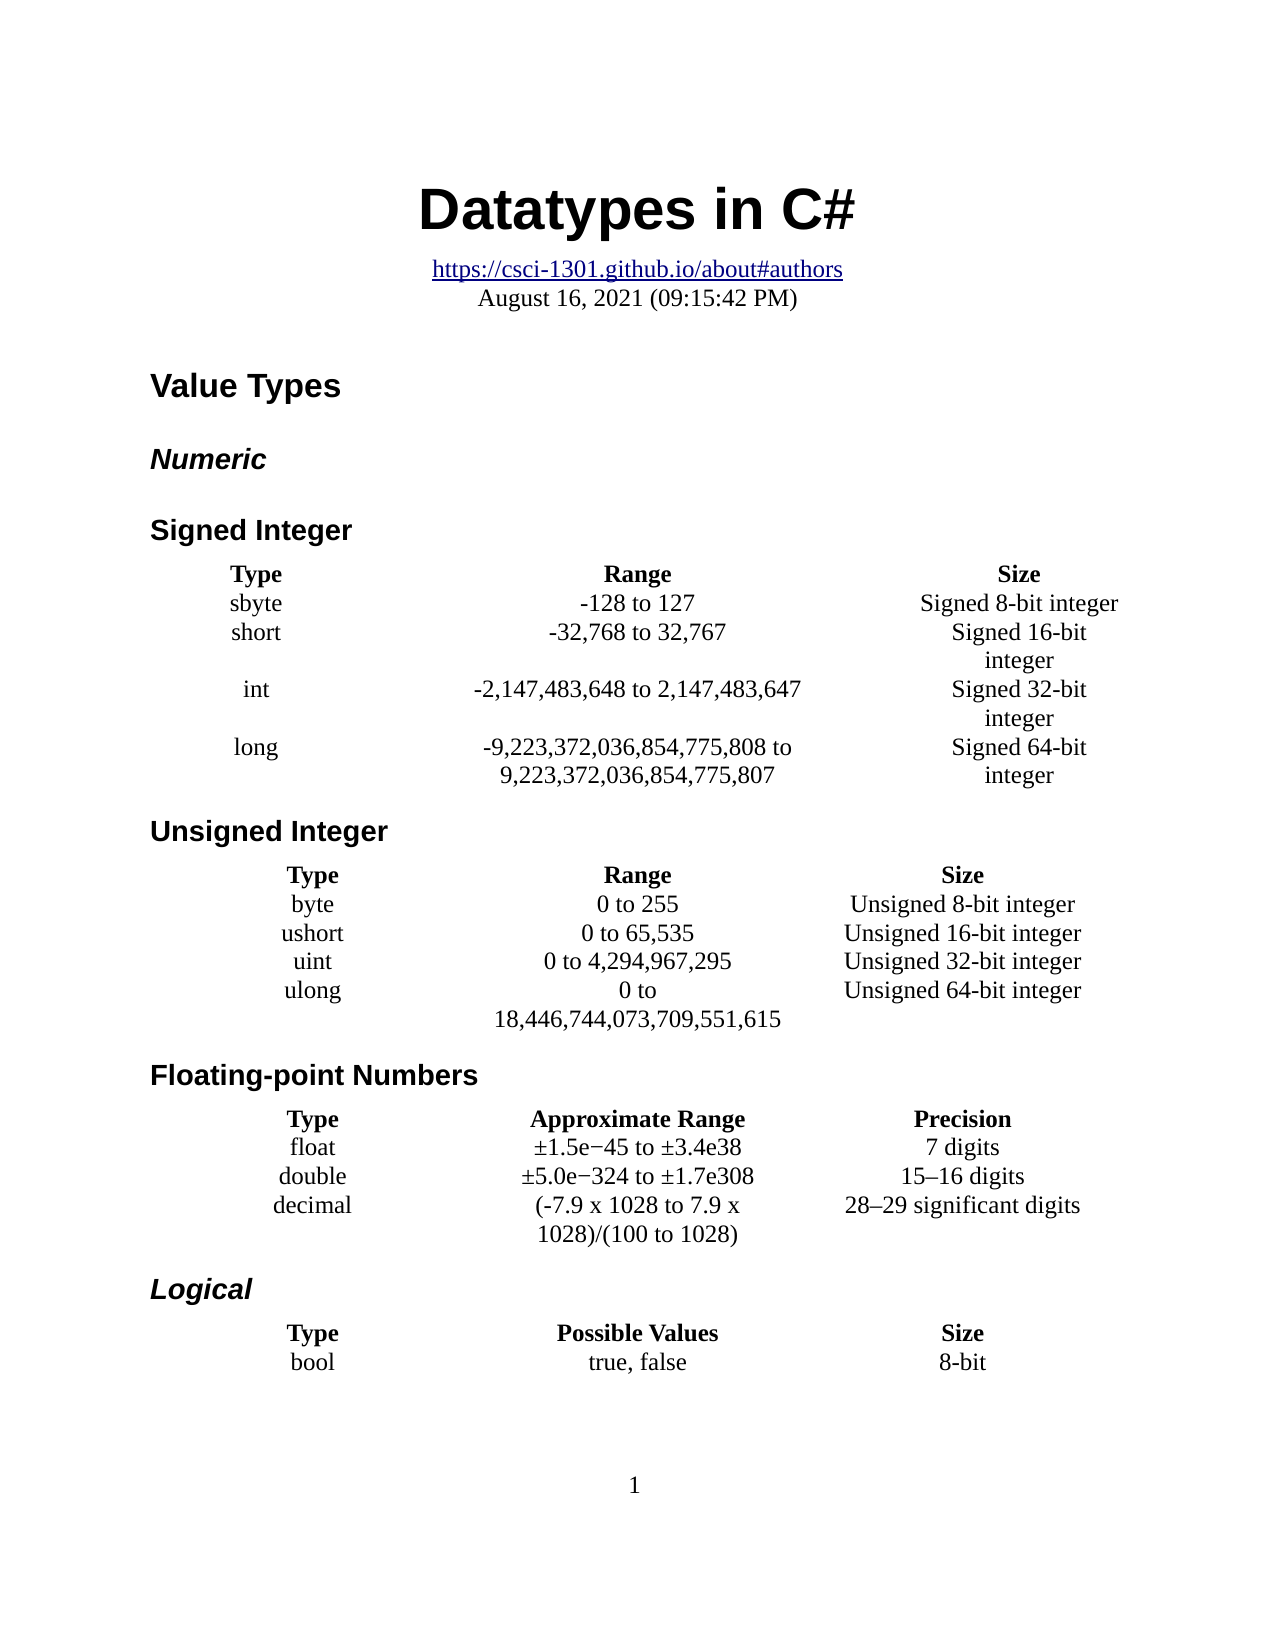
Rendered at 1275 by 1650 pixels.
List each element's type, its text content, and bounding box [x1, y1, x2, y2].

table_cell 0 to 18,446,744,073,709,551,615 [475, 975, 800, 1033]
table_cell byte [150, 889, 475, 918]
table_cell Unsigned 16-bit integer [800, 918, 1125, 946]
table_header Type [150, 559, 362, 588]
table_cell 15–16 digits [800, 1161, 1125, 1190]
table_cell true, false [475, 1347, 800, 1376]
table_header Size [800, 860, 1125, 889]
table_cell -9,223,372,036,854,775,808 to 9,223,372,036,854,775,807 [362, 732, 913, 789]
table_header Possible Values [475, 1319, 800, 1347]
table_cell float [150, 1133, 475, 1161]
table_cell Unsigned 32-bit integer [800, 946, 1125, 975]
text August 16, 2021 (09:15:42 PM) [150, 283, 1125, 312]
subtitle Unsigned Integer [150, 814, 1125, 848]
table_cell Unsigned 64-bit integer [800, 975, 1125, 1033]
table_cell ±5.0e−324 to ±1.7e308 [475, 1161, 800, 1190]
table_cell ±1.5e−45 to ±3.4e38 [475, 1133, 800, 1161]
subtitle Value Types [150, 366, 1125, 404]
table_cell 0 to 4,294,967,295 [475, 946, 800, 975]
table_cell short [150, 617, 362, 674]
table_cell 7 digits [800, 1133, 1125, 1161]
table_cell double [150, 1161, 475, 1190]
table_header Type [150, 1319, 475, 1347]
table_header Type [150, 860, 475, 889]
table_header Range [475, 860, 800, 889]
table_header Range [362, 559, 913, 588]
table_cell -2,147,483,648 to 2,147,483,647 [362, 674, 913, 732]
table_cell 0 to 255 [475, 889, 800, 918]
table_cell -128 to 127 [362, 588, 913, 617]
title Datatypes in C# [150, 175, 1125, 242]
table_cell Signed 16-bit integer [913, 617, 1125, 674]
table_cell -32,768 to 32,767 [362, 617, 913, 674]
table_cell long [150, 732, 362, 789]
table_cell ulong [150, 975, 475, 1033]
table_cell sbyte [150, 588, 362, 617]
subtitle Signed Integer [150, 513, 1125, 547]
table_header Precision [800, 1104, 1125, 1132]
subtitle Floating-point Numbers [150, 1058, 1125, 1091]
table_header Size [913, 559, 1125, 588]
table_cell uint [150, 946, 475, 975]
table_cell Signed 32-bit integer [913, 674, 1125, 732]
subtitle Numeric [150, 442, 1125, 476]
table_cell bool [150, 1347, 475, 1376]
table_cell Signed 64-bit integer [913, 732, 1125, 789]
table_cell (-7.9 x 1028 to 7.9 x 1028)/(100 to 1028) [475, 1190, 800, 1247]
subtitle Logical [150, 1272, 1125, 1306]
table_header Approximate Range [475, 1104, 800, 1132]
table_cell Signed 8-bit integer [913, 588, 1125, 617]
table_cell Unsigned 8-bit integer [800, 889, 1125, 918]
table_header Size [800, 1319, 1125, 1347]
table_cell 0 to 65,535 [475, 918, 800, 946]
table_cell 8-bit [800, 1347, 1125, 1376]
table_cell int [150, 674, 362, 732]
text https://csci-1301.github.io/about#authors [150, 254, 1125, 283]
table_cell decimal [150, 1190, 475, 1247]
table_cell ushort [150, 918, 475, 946]
table_header Type [150, 1104, 475, 1132]
table_cell 28–29 significant digits [800, 1190, 1125, 1247]
